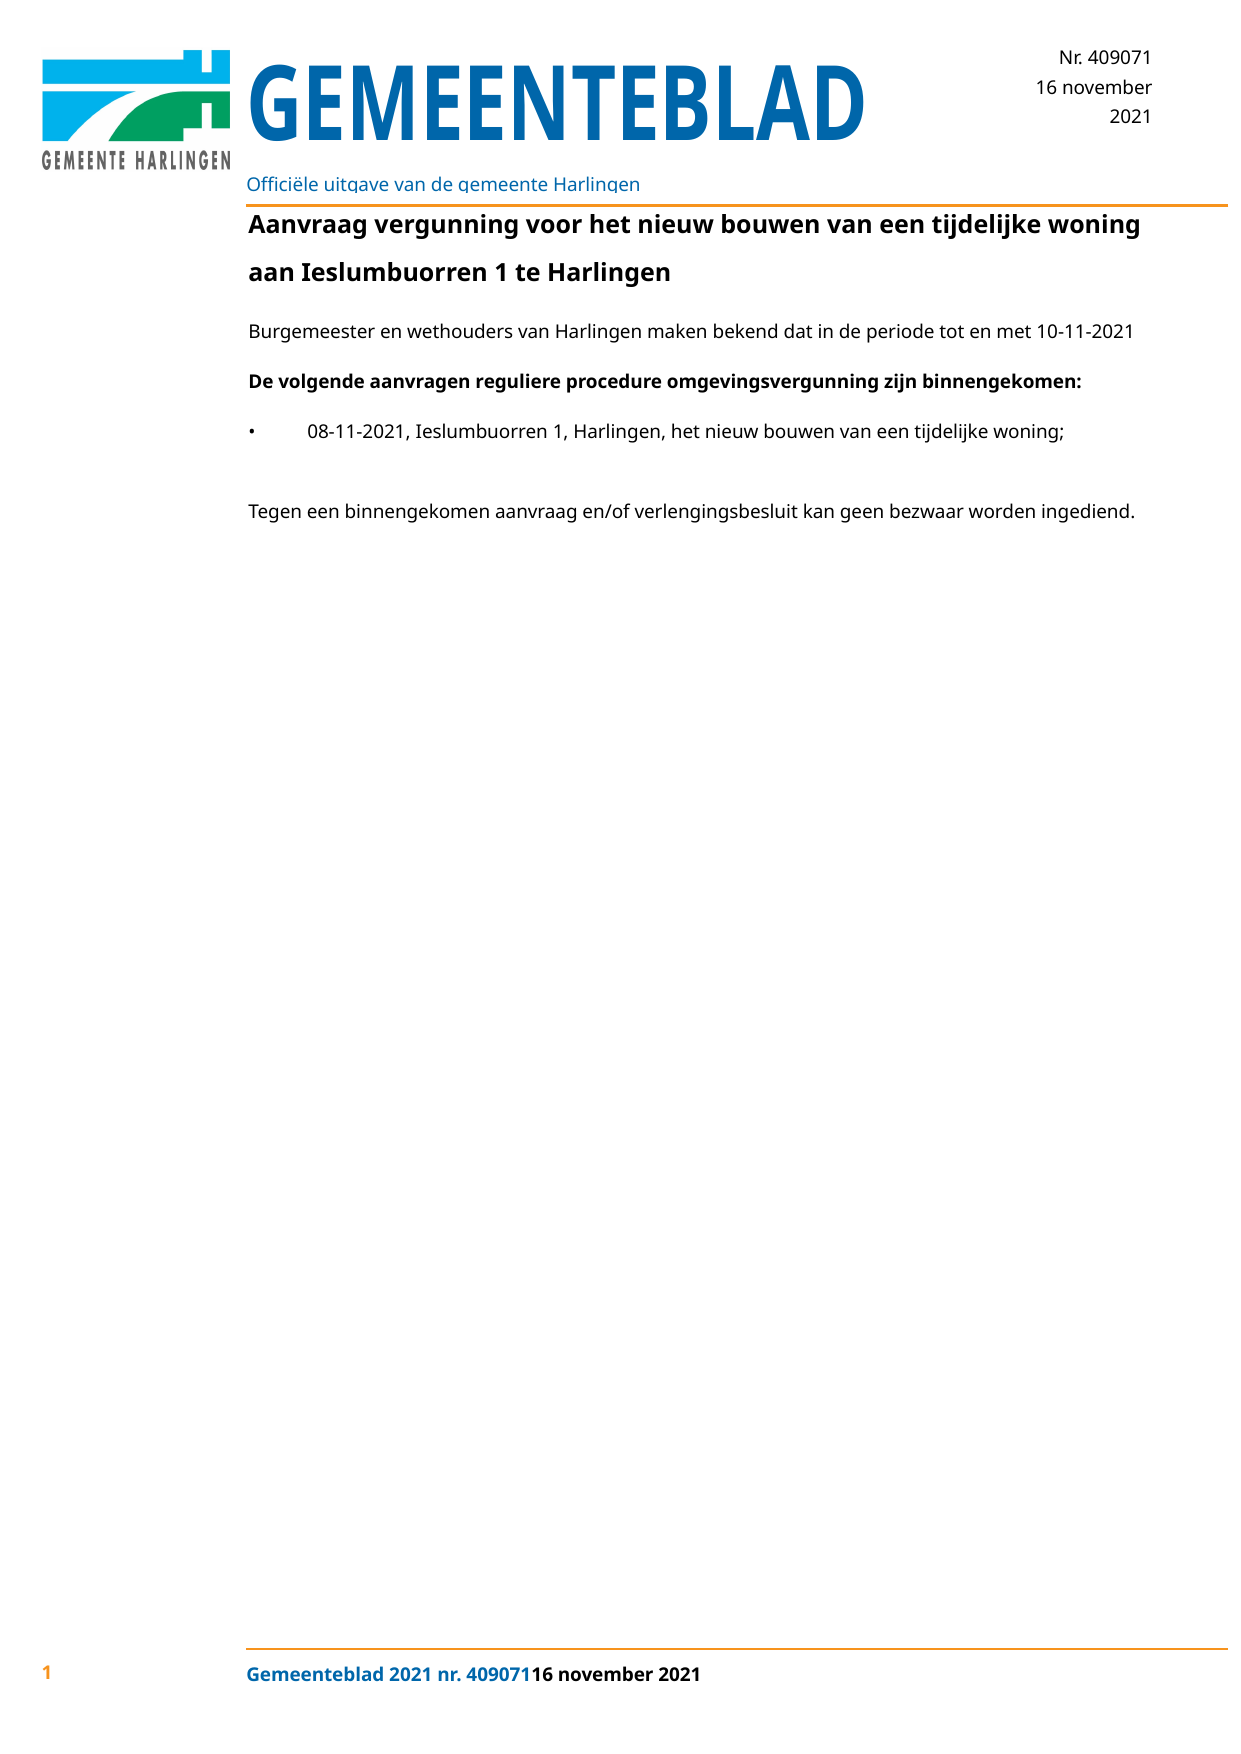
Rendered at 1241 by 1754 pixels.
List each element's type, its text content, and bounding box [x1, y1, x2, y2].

list 08-11-2021, Ieslumbuorren 1, Harlingen, het nieuw bouwen van een tijdelijke woning; [248, 419, 1152, 444]
text Tegen een binnengekomen aanvraag en/of verlengingsbesluit kan geen bezwaar worden ingediend. [248, 499, 1152, 524]
text De volgende aanvragen reguliere procedure omgevingsvergunning zijn binnengekomen: [248, 368, 1152, 394]
picture [41, 47, 231, 172]
text Aanvraag vergunning voor het nieuw bouwen van een tijdelijke woning aan Ieslumbuorren 1 te Harlingen [248, 207, 1152, 288]
text Burgemeester en wethouders van Harlingen maken bekend dat in de periode tot en met 10-11-2021 [248, 318, 1152, 344]
